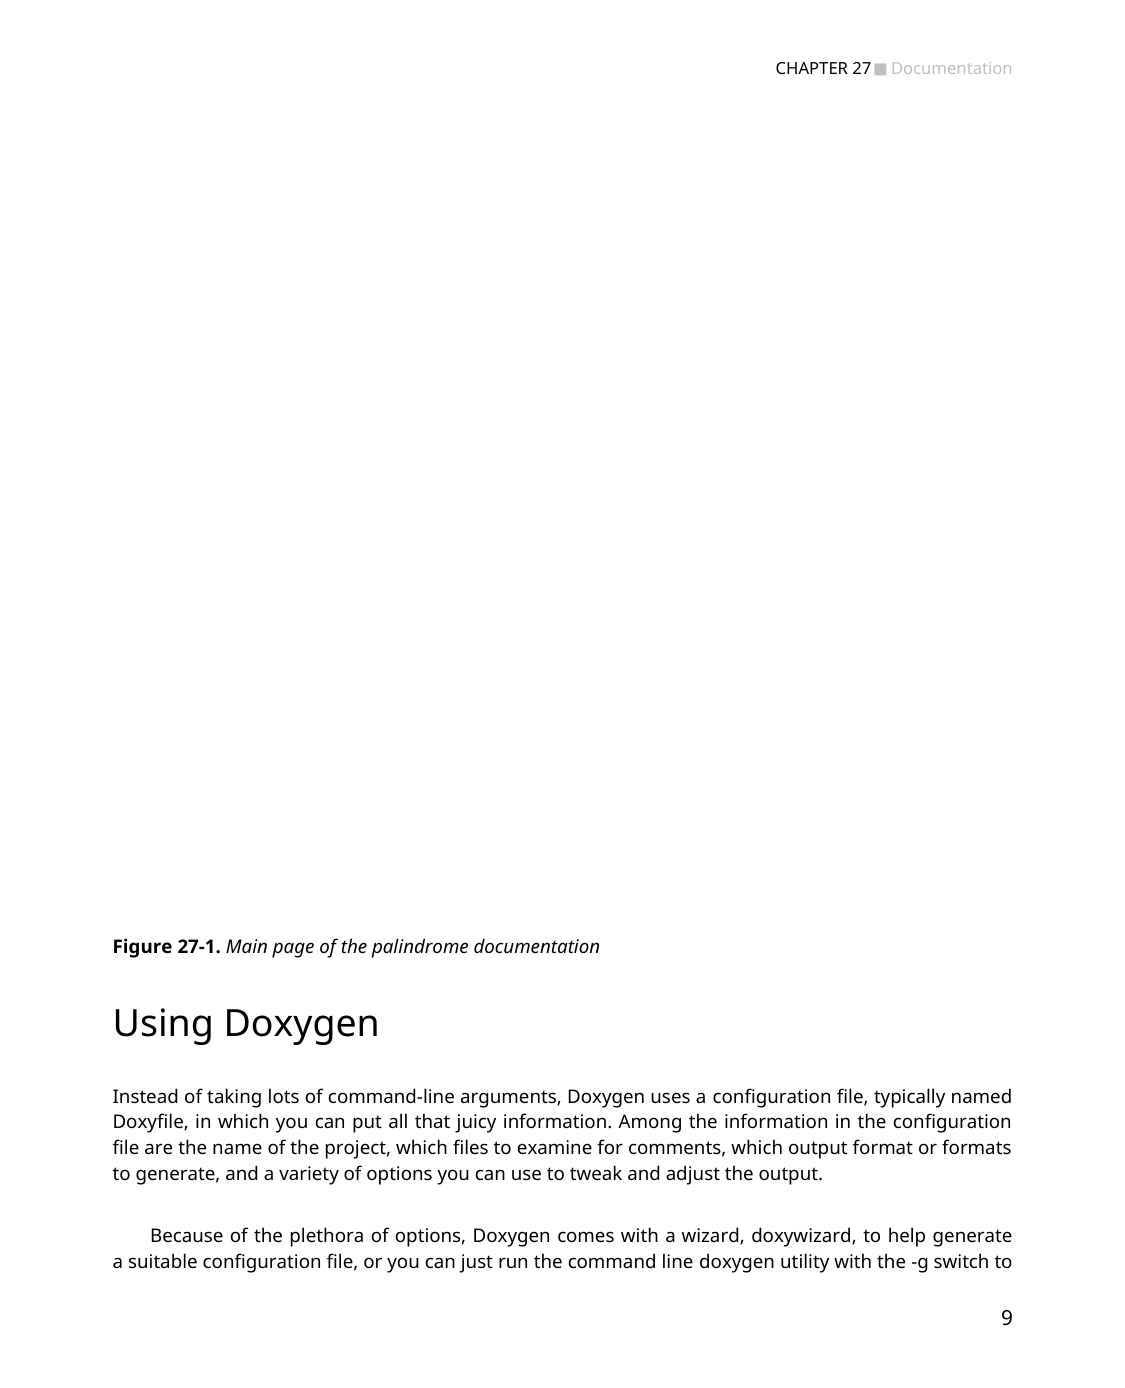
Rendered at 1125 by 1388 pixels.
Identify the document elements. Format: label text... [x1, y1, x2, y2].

text Figure 27-1. Main page of the palindrome documentation [112, 934, 1012, 959]
text Instead of taking lots of command-line arguments, Doxygen uses a configuration file, typically named Doxyfile, in which you can put all that juicy information. Among the information in the configuration file are the name of the project, which files to examine for comments, which output format or formats to generate, and a variety of options you can use to tweak and adjust the output. [112, 1083, 1012, 1185]
text Because of the plethora of options, Doxygen comes with a wizard, doxywizard, to help generate a suitable configuration file, or you can just run the command line doxygen utility with the -g switch to [112, 1223, 1012, 1274]
subtitle Using Doxygen [112, 997, 1012, 1048]
